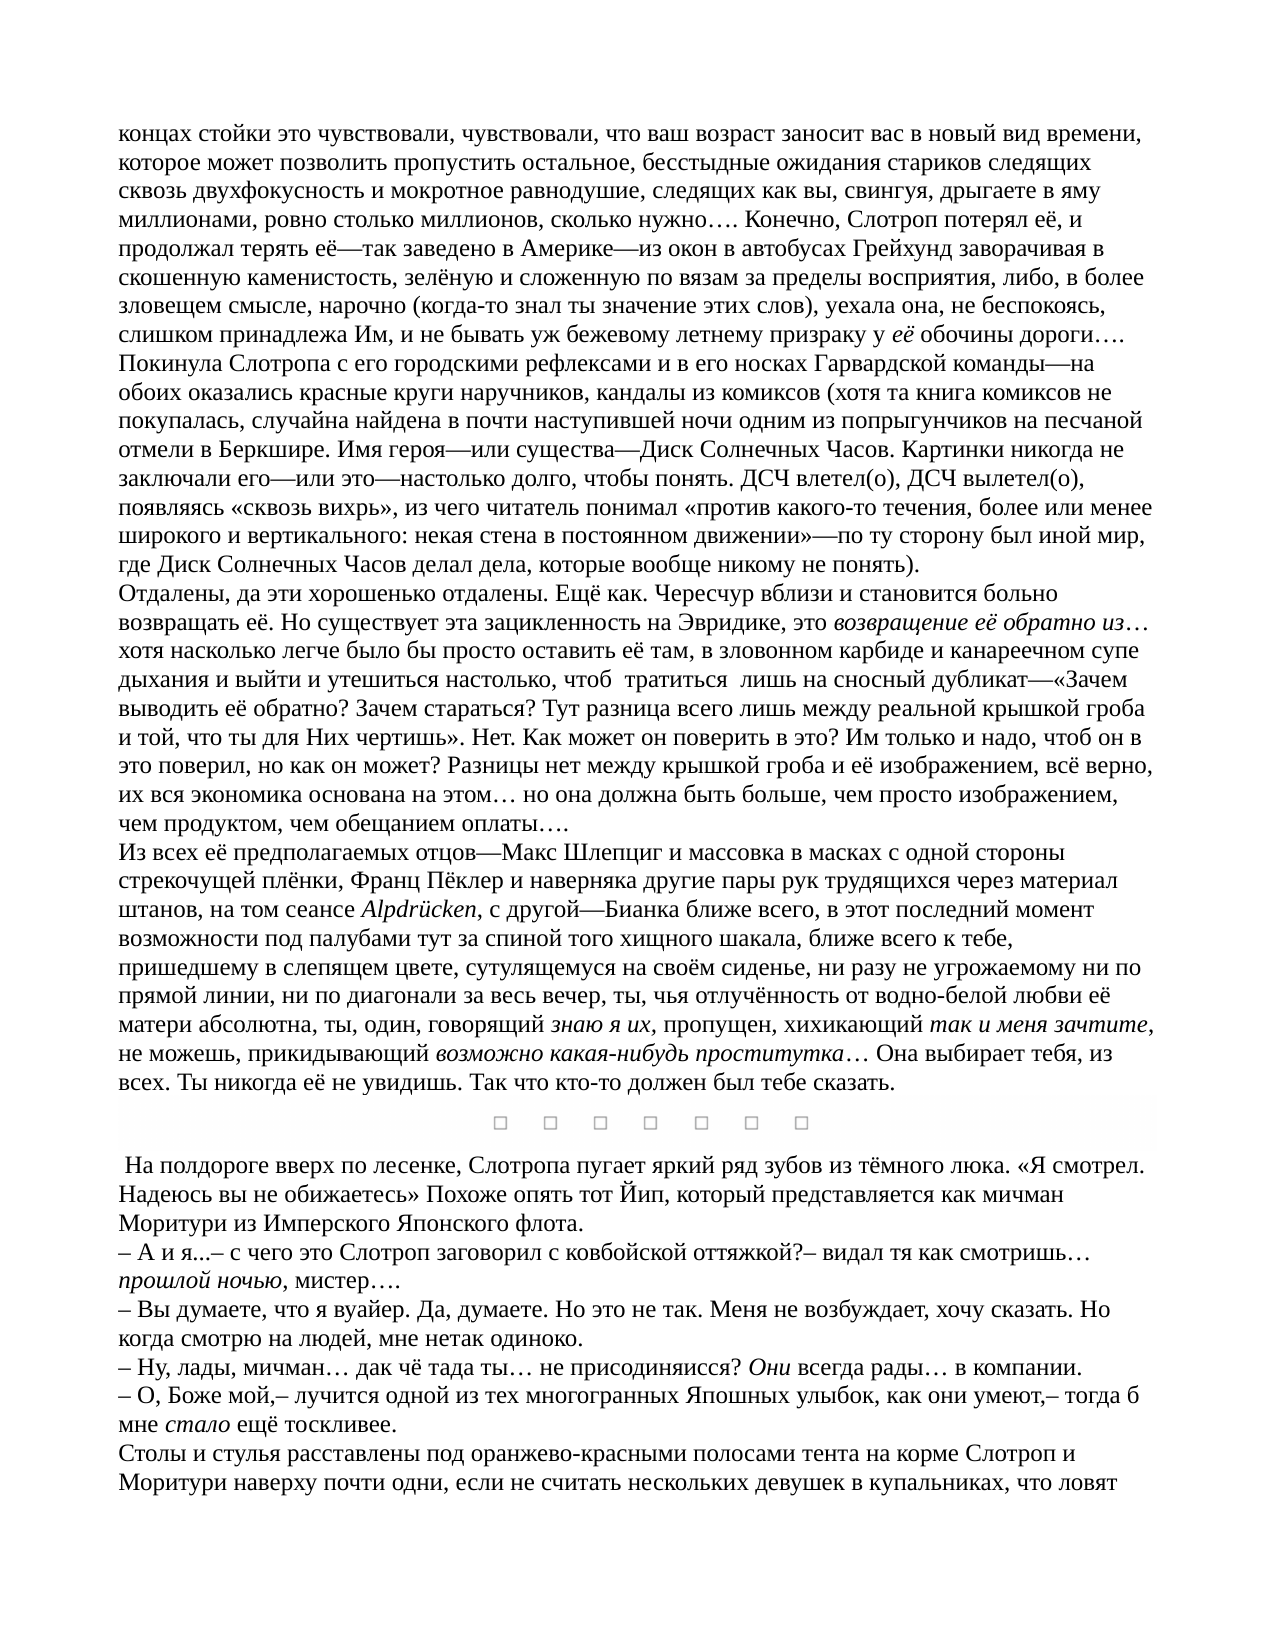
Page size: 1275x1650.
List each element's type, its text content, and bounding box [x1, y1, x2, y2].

text Столы и стулья расставлены под оранжево-красными полосами тента на корме Слотроп и Моритури наверху почти одни, если не считать нескольких девушек в купальниках, что ловят [118, 1438, 1157, 1496]
text – А и я...– с чего это Слотроп заговорил с ковбойской оттяжкой?– видал тя как смотришь… прошлой ночью, мистер…. [118, 1237, 1157, 1294]
text – О, Боже мой,– лучится одной из тех многогранных Япошных улыбок, как они умеют,– тогда б мне стало ещё тоскливее. [118, 1381, 1157, 1438]
text На полдороге вверх по лесенке, Слотропа пугает яркий ряд зубов из тёмного люка. «Я смотрел. Надеюсь вы не обижаетесь» Похоже опять тот Йип, который представляется как мичман Моритури из Имперского Японского флота. [118, 1151, 1157, 1237]
text – Ну, лады, мичман… дак чё тада ты… не присодиняисся? Они всегда рады… в компании. [118, 1352, 1157, 1381]
text Отдалены, да эти хорошенько отдалены. Ещё как. Чересчур вблизи и становится больно возвращать её. Но существует эта зацикленность на Эвридике, это возвращение её обратно из… хотя насколько легче было бы просто оставить её там, в зловонном карбиде и канареечном супе дыхания и выйти и утешиться настолько, чтоб тратиться лишь на сносный дубликат—«Зачем выводить её обратно? Зачем стараться? Тут разница всего лишь между реальной крышкой гроба и той, что ты для Них чертишь». Нет. Как может он поверить в это? Им только и надо, чтоб он в это поверил, но как он может? Разницы нет между крышкой гроба и её изображением, всё верно, их вся экономика основана на этом… но она должна быть больше, чем просто изображением, чем продуктом, чем обещанием оплаты…. [118, 578, 1157, 837]
picture [118, 1095, 1157, 1151]
text – Вы думаете, что я вуайер. Да, думаете. Но это не так. Меня не возбуждает, хочу сказать. Но когда смотрю на людей, мне нетак одиноко. [118, 1294, 1157, 1352]
text Из всех её предполагаемых отцов—Макс Шлепциг и массовка в масках с одной стороны стрекочущей плёнки, Франц Пёклер и наверняка другие пары рук трудящихся через материал штанов, на том сеансе Alpdrücken, с другой—Бианка ближе всего, в этот последний момент возможности под палубами тут за спиной того хищного шакала, ближе всего к тебе, пришедшему в слепящем цвете, сутулящемуся на своём сиденье, ни разу не угрожаемому ни по прямой линии, ни по диагонали за весь вечер, ты, чья отлучённость от водно-белой любви её матери абсолютна, ты, один, говорящий знаю я их, пропущен, хихикающий так и меня зачтите, не можешь, прикидывающий возможно какая-нибудь проститутка… Она выбирает тебя, из всех. Ты никогда её не увидишь. Так что кто-то должен был тебе сказать. [118, 837, 1157, 1095]
text Покинула Слотропа с его городскими рефлексами и в его носках Гарвардской команды—на обоих оказались красные круги наручников, кандалы из комиксов (хотя та книга комиксов не покупалась, случайна найдена в почти наступившей ночи одним из попрыгунчиков на песчаной отмели в Беркшире. Имя героя—или существа—Диск Солнечных Часов. Картинки никогда не заключали его—или это—настолько долго, чтобы понять. ДСЧ влетел(о), ДСЧ вылетел(о), появляясь «сквозь вихрь», из чего читатель понимал «против какого-то течения, более или менее широкого и вертикального: некая стена в постоянном движении»—по ту сторону был иной мир, где Диск Солнечных Часов делал дела, которые вообще никому не понять). [118, 348, 1157, 578]
text концах стойки это чувствовали, чувствовали, что ваш возраст заносит вас в новый вид времени, которое может позволить пропустить остальное, бесстыдные ожидания стариков следящих сквозь двухфокусность и мокротное равнодушие, следящих как вы, свингуя, дрыгаете в яму миллионами, ровно столько миллионов, сколько нужно…. Конечно, Слотроп потерял её, и продолжал терять её—так заведено в Америке—из окон в автобусах Грейхунд заворачивая в скошенную каменистость, зелёную и сложенную по вязам за пределы восприятия, либо, в более зловещем смысле, нарочно (когда-то знал ты значение этих слов), уехала она, не беспокоясь, слишком принадлежа Им, и не бывать уж бежевому летнему призраку у её обочины дороги…. [118, 118, 1157, 348]
